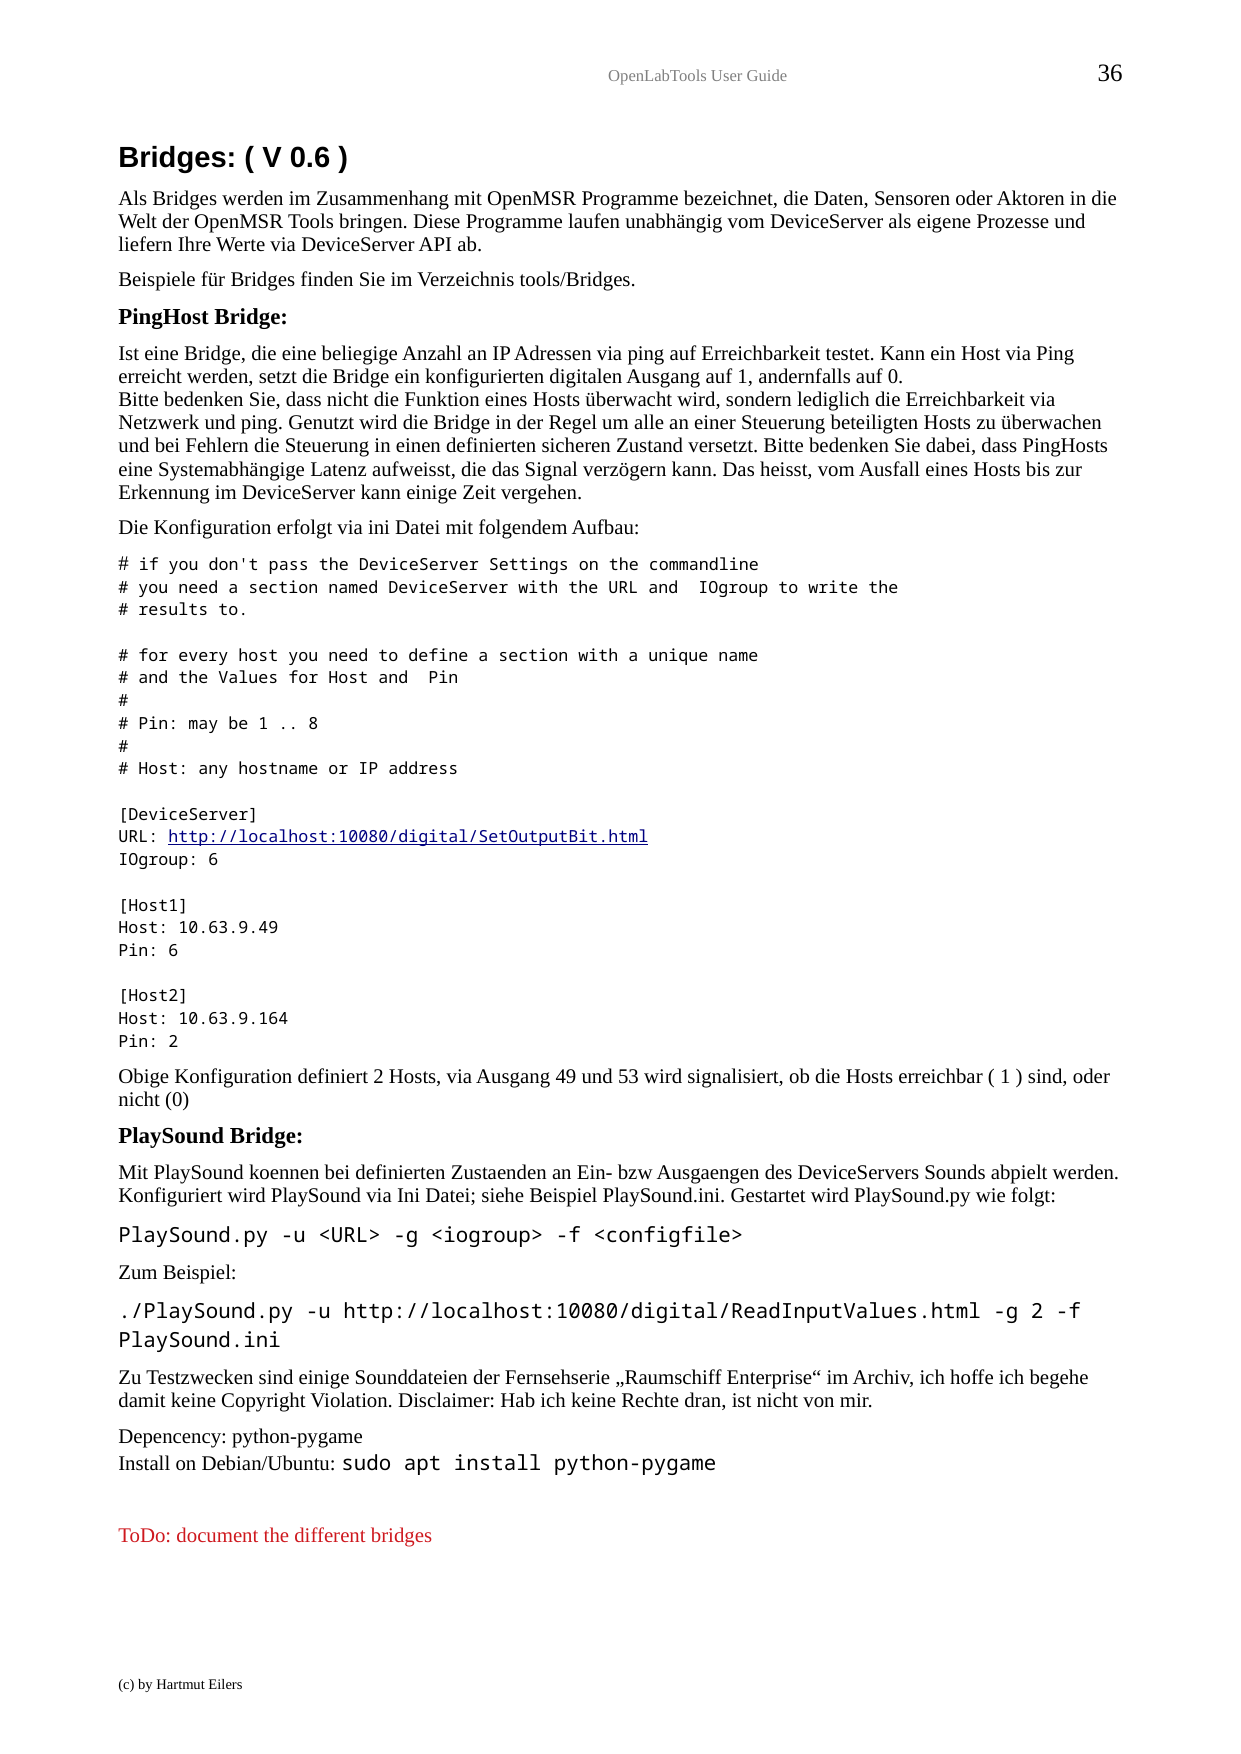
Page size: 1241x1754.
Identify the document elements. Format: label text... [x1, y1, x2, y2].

subtitle Ist eine Bridge, die eine beliegige Anzahl an IP Adressen via ping auf Erreichbarkeit testet. Kann ein Host via Ping erreicht werden, setzt die Bridge ein konfigurierten digitalen Ausgang auf 1, andernfalls auf 0. Bitte bedenken Sie, dass nicht die Funktion eines Hosts überwacht wird, sondern lediglich die Erreichbarkeit via Netzwerk und ping. Genutzt wird die Bridge in der Regel um alle an einer Steuerung beteiligten Hosts zu überwachen und bei Fehlern die Steuerung in einen definierten sicheren Zustand versetzt. Bitte bedenken Sie dabei, dass PingHosts eine Systemabhängige Latenz aufweisst, die das Signal verzögern kann. Das heisst, vom Ausfall eines Hosts bis zur Erkennung im DeviceServer kann einige Zeit vergehen. [118, 342, 1122, 504]
subtitle PlaySound.py -u <URL> -g <iogroup> -f <configfile> [118, 1220, 1122, 1248]
subtitle ./PlaySound.py -u http://localhost:10080/digital/ReadInputValues.html -g 2 -f PlaySound.ini [118, 1297, 1122, 1353]
subtitle PlaySound Bridge: [118, 1123, 1122, 1149]
subtitle Beispiele für Bridges finden Sie im Verzeichnis tools/Bridges. [118, 268, 1122, 291]
subtitle PingHost Bridge: [118, 304, 1122, 329]
subtitle Als Bridges werden im Zusammenhang mit OpenMSR Programme bezeichnet, die Daten, Sensoren oder Aktoren in die Welt der OpenMSR Tools bringen. Diese Programme laufen unabhängig vom DeviceServer als eigene Prozesse und liefern Ihre Werte via DeviceServer API ab. [118, 186, 1122, 256]
subtitle # if you don't pass the DeviceServer Settings on the commandline # you need a section named DeviceServer with the URL and IOgroup to write the # results to. # for every host you need to define a section with a unique name # and the Values for Host and Pin # # Pin: may be 1 .. 8 # # Host: any hostname or IP address [DeviceServer] URL: http://localhost:10080/digital/SetOutputBit.html IOgroup: 6 [Host1] Host: 10.63.9.49 Pin: 6 [Host2] Host: 10.63.9.164 Pin: 2 [118, 552, 1122, 1052]
subtitle Zu Testzwecken sind einige Sounddateien der Fernsehserie „Raumschiff Enterprise“ im Archiv, ich hoffe ich begehe damit keine Copyright Violation. Disclaimer: Hab ich keine Rechte dran, ist nicht von mir. [118, 1366, 1122, 1412]
subtitle Bridges: ( V 0.6 ) [118, 141, 1122, 174]
subtitle Obige Konfiguration definiert 2 Hosts, via Ausgang 49 und 53 wird signalisiert, ob die Hosts erreichbar ( 1 ) sind, oder nicht (0) [118, 1064, 1122, 1111]
subtitle Depencency: python-pygame Install on Debian/Ubuntu: sudo apt install python-pygame [118, 1425, 1122, 1476]
subtitle Zum Beispiel: [118, 1261, 1122, 1284]
subtitle Die Konfiguration erfolgt via ini Datei mit folgendem Aufbau: [118, 516, 1122, 539]
subtitle ToDo: document the different bridges [118, 1524, 1122, 1547]
subtitle Mit PlaySound koennen bei definierten Zustaenden an Ein- bzw Ausgaengen des DeviceServers Sounds abpielt werden. Konfiguriert wird PlaySound via Ini Datei; siehe Beispiel PlaySound.ini. Gestartet wird PlaySound.py wie folgt: [118, 1161, 1122, 1207]
